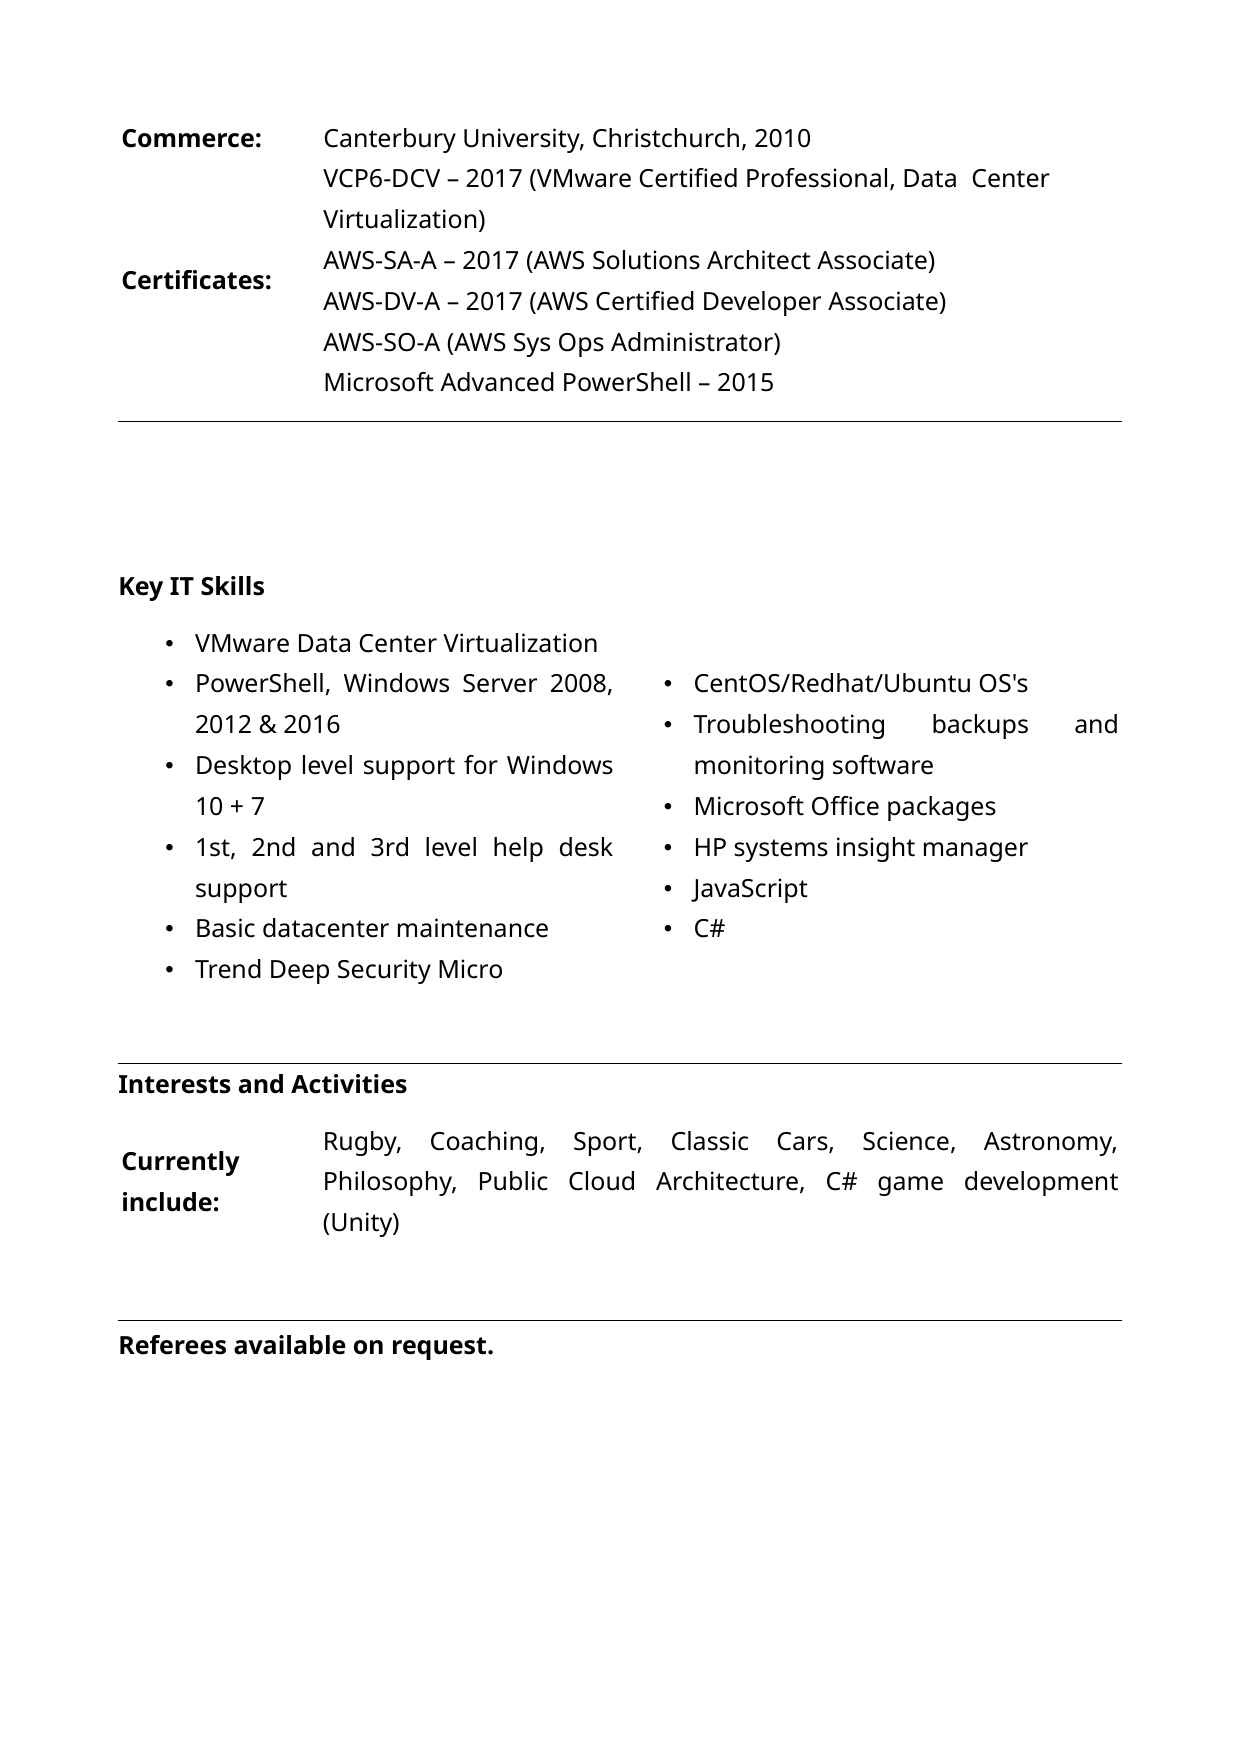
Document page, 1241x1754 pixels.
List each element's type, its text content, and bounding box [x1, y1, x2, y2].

table_header Commerce: [118, 118, 320, 158]
table_header Currently include: [118, 1120, 320, 1242]
table_cell VCP6-DCV – 2017 (VMware Certified Professional, Data Center Virtualization) AWS-SA-A – 2017 (AWS Solutions Architect Associate) AWS-DV-A – 2017 (AWS Certified Developer Associate) AWS-SO-A (AWS Sys Ops Administrator) Microsoft Advanced PowerShell – 2015 [320, 158, 1122, 402]
table_cell Certificates: [118, 158, 320, 402]
text Referees available on request. [118, 1328, 1122, 1362]
text Key IT Skills [118, 565, 1122, 603]
table_header CentOS/Redhat/Ubuntu OS's Troubleshooting backups and monitoring software Microsoft Office packages HP systems insight manager JavaScript C# [617, 622, 1122, 989]
table_header Rugby, Coaching, Sport, Classic Cars, Science, Astronomy, Philosophy, Public Cloud Architecture, C# game development (Unity) [320, 1120, 1122, 1242]
table_header VMware Data Center Virtualization PowerShell, Windows Server 2008, 2012 & 2016 Desktop level support for Windows 10 + 7 1st, 2nd and 3rd level help desk support Basic datacenter maintenance Trend Deep Security Micro [118, 622, 617, 989]
table_header Canterbury University, Christchurch, 2010 [320, 118, 1122, 158]
text Interests and Activities [118, 1064, 1122, 1101]
